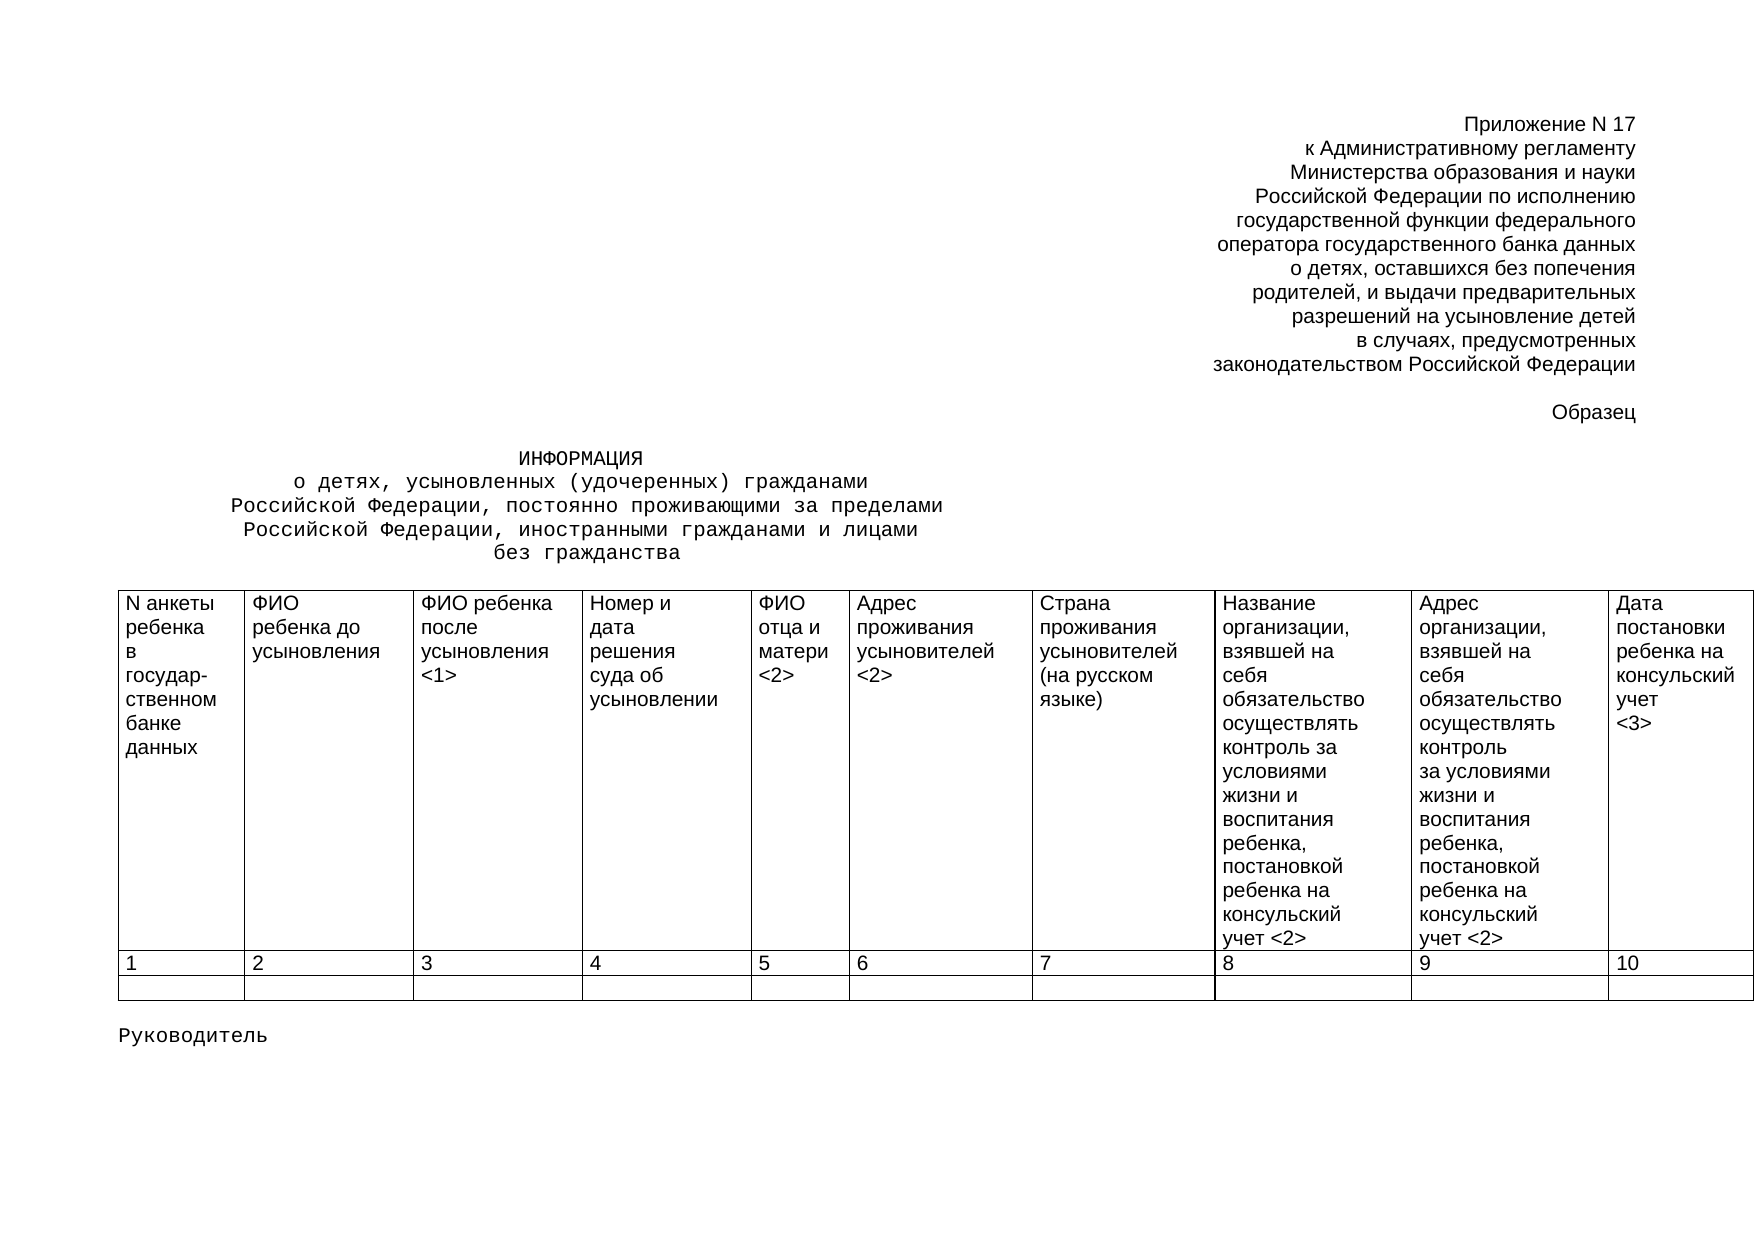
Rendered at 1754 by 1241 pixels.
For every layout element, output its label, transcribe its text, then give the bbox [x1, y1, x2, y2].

text о детях, оставшихся без попечения [118, 256, 1636, 280]
table_cell [1033, 976, 1214, 1000]
table_header Адрес проживания усыновителей <2> [850, 591, 1032, 950]
table_cell 4 [583, 951, 751, 975]
text Приложение N 17 [118, 112, 1636, 136]
text разрешений на усыновление детей [118, 304, 1636, 328]
table_header ФИО отца и матери <2> [752, 591, 849, 950]
table_cell 9 [1412, 951, 1608, 975]
table_cell [850, 976, 1032, 1000]
text оператора государственного банка данных [118, 232, 1636, 256]
table_cell [119, 976, 244, 1000]
table_header ФИО ребенка до усыновления [245, 591, 413, 950]
table_header Название организации, взявшей на себя обязательство осуществлять контроль за условиями жизни и воспитания ребенка, постановкой ребенка на консульский учет <2> [1216, 591, 1411, 950]
text Российской Федерации, постоянно проживающими за пределами [118, 495, 1636, 518]
table_cell 1 [119, 951, 244, 975]
table_cell 5 [752, 951, 849, 975]
text Министерства образования и науки [118, 160, 1636, 184]
table_cell [752, 976, 849, 1000]
table_cell [1216, 976, 1411, 1000]
table_cell 10 [1609, 951, 1753, 975]
text к Административному регламенту [118, 136, 1636, 160]
table_cell 3 [414, 951, 582, 975]
table_cell [245, 976, 413, 1000]
text без гражданства [118, 542, 1636, 566]
text законодательством Российской Федерации [118, 352, 1636, 376]
table_header Дата постановки ребенка на консульский учет <3> [1609, 591, 1753, 950]
table_header N анкеты ребенка в государ- ственном банке данных [119, 591, 244, 950]
table_cell [583, 976, 751, 1000]
table_header ФИО ребенка после усыновления <1> [414, 591, 582, 950]
table_header Номер и дата решения суда об усыновлении [583, 591, 751, 950]
table_cell 2 [245, 951, 413, 975]
text родителей, и выдачи предварительных [118, 280, 1636, 304]
table_header Адрес организации, взявшей на себя обязательство осуществлять контроль за условиями жизни и воспитания ребенка, постановкой ребенка на консульский учет <2> [1412, 591, 1608, 950]
text государственной функции федерального [118, 208, 1636, 232]
table_cell [1609, 976, 1753, 1000]
text Российской Федерации, иностранными гражданами и лицами [118, 518, 1636, 542]
text Российской Федерации по исполнению [118, 184, 1636, 208]
table_cell [414, 976, 582, 1000]
text о детях, усыновленных (удочеренных) гражданами [118, 471, 1636, 495]
table_cell 8 [1216, 951, 1411, 975]
table_cell [1412, 976, 1608, 1000]
text ИНФОРМАЦИЯ [118, 448, 1636, 471]
text Образец [118, 400, 1636, 424]
text Руководитель [118, 1025, 1636, 1049]
text в случаях, предусмотренных [118, 328, 1636, 352]
table_cell 7 [1033, 951, 1214, 975]
table_cell 6 [850, 951, 1032, 975]
table_header Страна проживания усыновителей (на русском языке) [1033, 591, 1214, 950]
